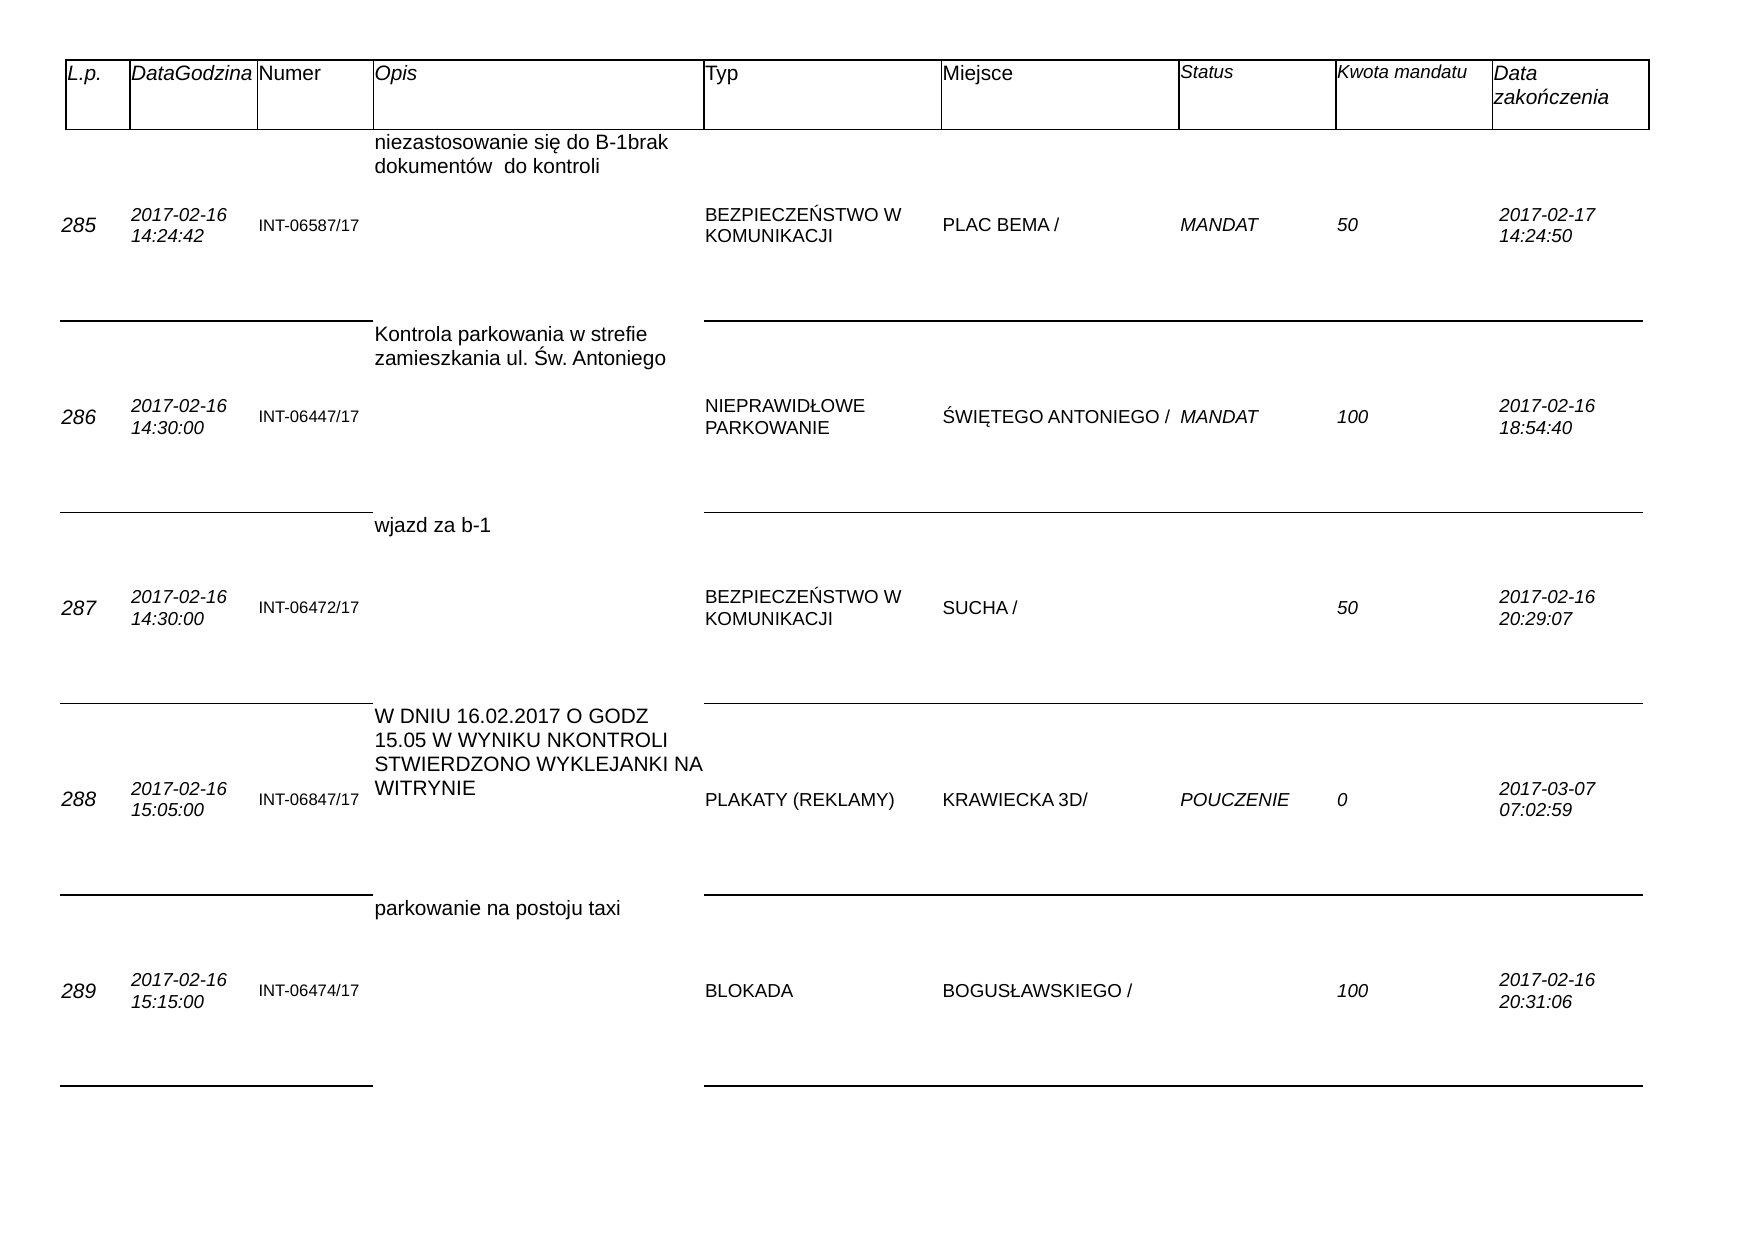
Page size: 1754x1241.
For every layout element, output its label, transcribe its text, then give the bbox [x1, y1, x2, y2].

table_cell Kontrola parkowania w strefie zamieszkania ul. Św. Antoniego [373, 320, 704, 511]
table_cell 2017-03-07 07:02:59 [1498, 704, 1643, 894]
table_cell 2017-02-16 15:05:00 [130, 704, 257, 894]
table_cell 50 [1336, 130, 1498, 320]
table_header Kwota mandatu [1337, 61, 1492, 129]
table_cell PLAKATY (REKLAMY) [704, 704, 941, 894]
table_cell 289 [60, 896, 130, 1085]
table_cell BLOKADA [704, 896, 941, 1085]
table_header [60, 59, 65, 129]
table_cell wjazd za b-1 [373, 511, 704, 703]
table_cell 288 [60, 704, 130, 894]
table_cell INT-06847/17 [257, 704, 373, 894]
table_cell [1643, 703, 1649, 894]
table_header Miejsce [942, 61, 1178, 129]
table_cell [1179, 896, 1336, 1085]
table_cell 2017-02-16 14:24:42 [130, 130, 257, 320]
table_cell SUCHA / [941, 513, 1179, 703]
table_cell INT-06472/17 [257, 513, 373, 703]
table_cell 2017-02-16 20:29:07 [1498, 513, 1643, 703]
table_cell 2017-02-16 14:30:00 [130, 322, 257, 511]
table_cell 2017-02-17 14:24:50 [1498, 130, 1643, 320]
table_header Typ [705, 61, 941, 129]
table_cell [1643, 320, 1649, 511]
table_cell BOGUSŁAWSKIEGO / [941, 896, 1179, 1085]
table_header Opis [374, 61, 703, 129]
table_cell 100 [1336, 322, 1498, 511]
table_cell BEZPIECZEŃSTWO W KOMUNIKACJI [704, 130, 941, 320]
table_cell 0 [1336, 704, 1498, 894]
table_header L.p. [67, 61, 129, 129]
table_cell PLAC BEMA / [941, 130, 1179, 320]
table_cell 2017-02-16 14:30:00 [130, 513, 257, 703]
table_cell ŚWIĘTEGO ANTONIEGO / [941, 322, 1179, 511]
table_cell [1643, 894, 1649, 1085]
table_cell POUCZENIE [1179, 704, 1336, 894]
table_cell W DNIU 16.02.2017 O GODZ 15.05 W WYNIKU NKONTROLI STWIERDZONO WYKLEJANKI NA WITRYNIE [373, 703, 704, 894]
table_cell 2017-02-16 15:15:00 [130, 896, 257, 1085]
table_cell 100 [1336, 896, 1498, 1085]
table_header Data zakończenia [1493, 61, 1648, 129]
table_cell [1179, 513, 1336, 703]
table_cell 2017-02-16 20:31:06 [1498, 896, 1643, 1085]
table_cell 50 [1336, 513, 1498, 703]
table_cell INT-06447/17 [257, 322, 373, 511]
table_cell 287 [60, 513, 130, 703]
table_cell MANDAT [1179, 322, 1336, 511]
table_cell INT-06587/17 [257, 130, 373, 320]
table_cell 285 [60, 129, 130, 320]
table_cell 286 [60, 322, 130, 511]
table_cell 2017-02-16 18:54:40 [1498, 322, 1643, 511]
table_cell INT-06474/17 [257, 896, 373, 1085]
table_cell NIEPRAWIDŁOWE PARKOWANIE [704, 322, 941, 511]
table_cell KRAWIECKA 3D/ [941, 704, 1179, 894]
table_cell [1643, 130, 1649, 320]
table_cell parkowanie na postoju taxi [373, 894, 704, 1085]
table_cell niezastosowanie się do B-1brak dokumentów do kontroli [373, 130, 704, 320]
table_header Numer [258, 61, 373, 129]
table_cell MANDAT [1179, 130, 1336, 320]
table_cell BEZPIECZEŃSTWO W KOMUNIKACJI [704, 513, 941, 703]
table_header Status [1180, 61, 1335, 129]
table_cell [1643, 511, 1649, 703]
table_header DataGodzina [131, 61, 257, 129]
